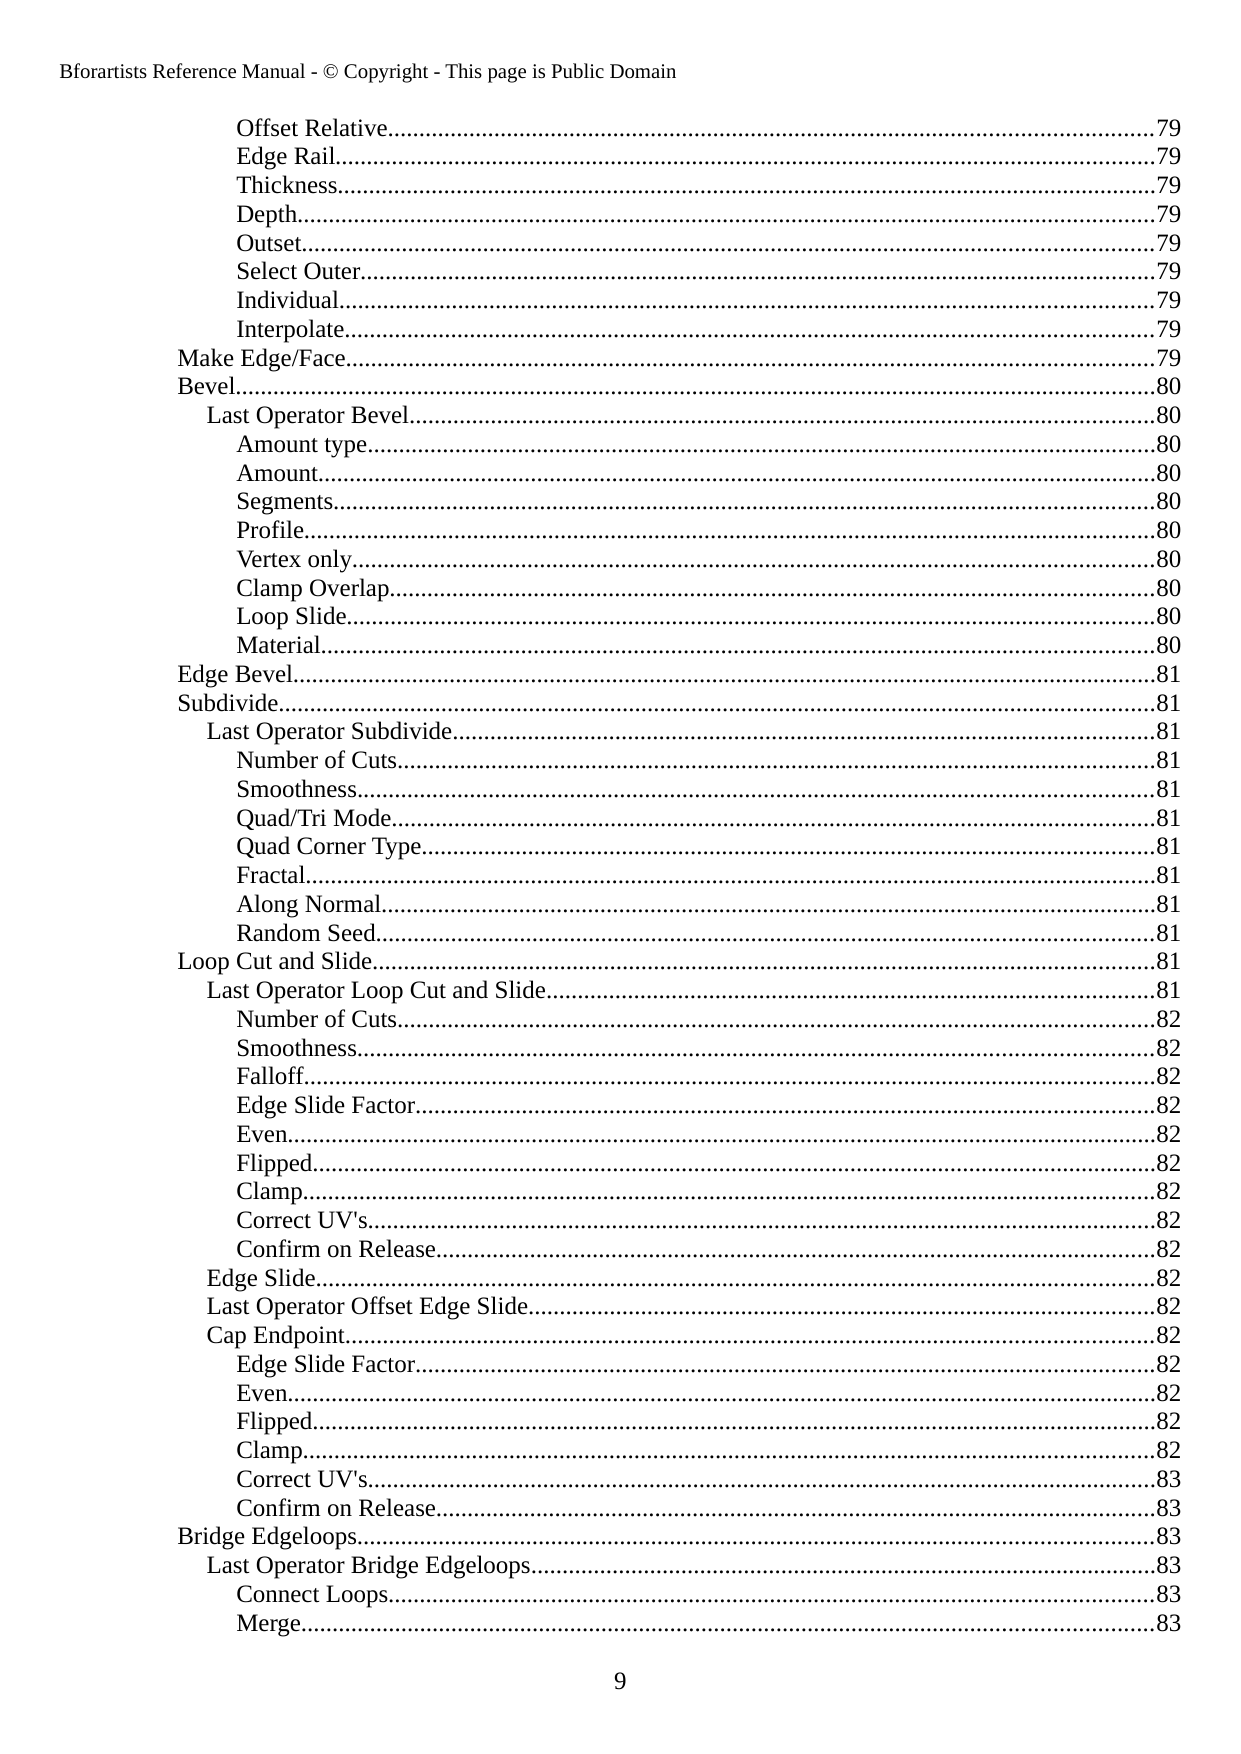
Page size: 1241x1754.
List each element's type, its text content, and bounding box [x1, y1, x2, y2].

text Profile 80 [236, 515, 1181, 544]
text Segments 80 [236, 486, 1181, 515]
text Offset Relative 79 [236, 113, 1181, 141]
text Clamp Overlap 80 [236, 573, 1181, 601]
text Correct UV's 82 [236, 1205, 1181, 1234]
text Last Operator Subdivide 81 [206, 716, 1181, 745]
text Loop Cut and Slide 81 [177, 946, 1181, 975]
text Quad/Tri Mode 81 [236, 803, 1181, 831]
text Vertex only 80 [236, 544, 1181, 573]
text Make Edge/Face 79 [177, 343, 1181, 371]
text Select Outer 79 [236, 256, 1181, 285]
text Number of Cuts 81 [236, 745, 1181, 774]
text Clamp 82 [236, 1435, 1181, 1464]
text Quad Corner Type 81 [236, 831, 1181, 860]
text Clamp 82 [236, 1176, 1181, 1205]
text Material 80 [236, 630, 1181, 659]
text Merge 83 [236, 1608, 1181, 1636]
text Even 82 [236, 1378, 1181, 1406]
text Last Operator Offset Edge Slide 82 [206, 1291, 1181, 1320]
text Edge Slide 82 [206, 1263, 1181, 1291]
text Edge Slide Factor 82 [236, 1349, 1181, 1378]
text Outset 79 [236, 228, 1181, 256]
text Smoothness 82 [236, 1033, 1181, 1061]
text Confirm on Release 82 [236, 1234, 1181, 1263]
text Interpolate 79 [236, 314, 1181, 343]
text Amount type 80 [236, 429, 1181, 458]
text Even 82 [236, 1119, 1181, 1148]
text Depth 79 [236, 199, 1181, 228]
text Random Seed 81 [236, 918, 1181, 946]
text Edge Slide Factor 82 [236, 1090, 1181, 1119]
text Last Operator Bridge Edgeloops 83 [206, 1550, 1181, 1579]
text Bevel 80 [177, 371, 1181, 400]
text Number of Cuts 82 [236, 1004, 1181, 1033]
text Flipped 82 [236, 1406, 1181, 1435]
text Thickness 79 [236, 170, 1181, 199]
text Cap Endpoint 82 [206, 1320, 1181, 1349]
text Last Operator Bevel 80 [206, 400, 1181, 429]
text Edge Rail 79 [236, 141, 1181, 170]
text Subdivide 81 [177, 688, 1181, 716]
text Flipped 82 [236, 1148, 1181, 1176]
text Individual 79 [236, 285, 1181, 314]
text Loop Slide 80 [236, 601, 1181, 630]
text Confirm on Release 83 [236, 1493, 1181, 1521]
text Fractal 81 [236, 860, 1181, 889]
text Smoothness. 81 [236, 774, 1181, 803]
text Correct UV's 83 [236, 1464, 1181, 1493]
text Bridge Edgeloops 83 [177, 1521, 1181, 1550]
text Last Operator Loop Cut and Slide 81 [206, 975, 1181, 1004]
text Amount 80 [236, 458, 1181, 486]
text Falloff 82 [236, 1061, 1181, 1090]
text Edge Bevel 81 [177, 659, 1181, 688]
text Connect Loops 83 [236, 1579, 1181, 1608]
text Along Normal 81 [236, 889, 1181, 918]
